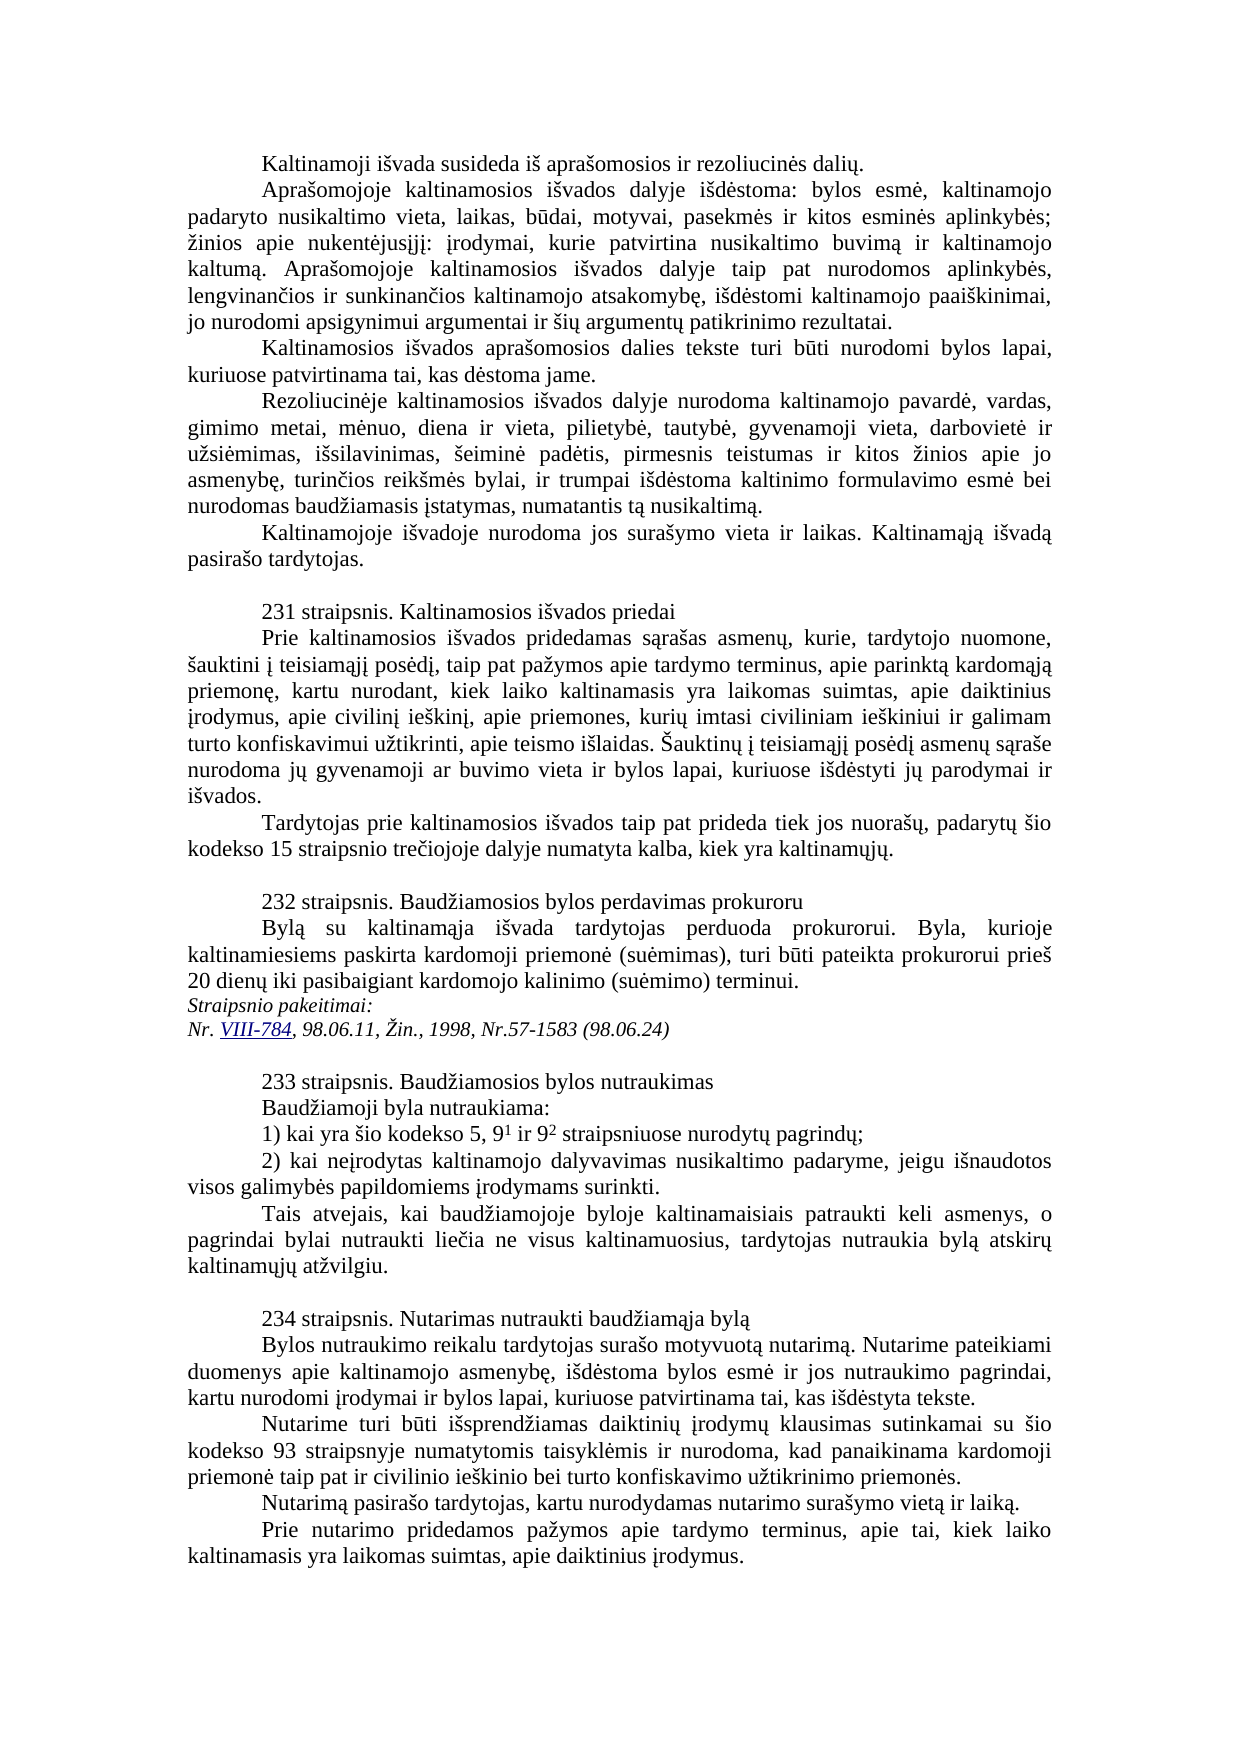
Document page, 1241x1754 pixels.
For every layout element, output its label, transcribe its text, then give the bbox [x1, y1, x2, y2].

text Bylos nutraukimo reikalu tardytojas surašo motyvuotą nutarimą. Nutarime pateikiami duomenys apie kaltinamojo asmenybę, išdėstoma bylos esmė ir jos nutraukimo pagrindai, kartu nurodomi įrodymai ir bylos lapai, kuriuose patvirtinama tai, kas išdėstyta tekste. [187, 1331, 1053, 1410]
text Aprašomojoje kaltinamosios išvados dalyje išdėstoma: bylos esmė, kaltinamojo padaryto nusikaltimo vieta, laikas, būdai, motyvai, pasekmės ir kitos esminės aplinkybės; žinios apie nukentėjusįjį: įrodymai, kurie patvirtina nusikaltimo buvimą ir kaltinamojo kaltumą. Aprašomojoje kaltinamosios išvados dalyje taip pat nurodomos aplinkybės, lengvinančios ir sunkinančios kaltinamojo atsakomybę, išdėstomi kaltinamojo paaiškinimai, jo nurodomi apsigynimui argumentai ir šių argumentų patikrinimo rezultatai. [187, 176, 1053, 334]
text Kaltinamojoje išvadoje nurodoma jos surašymo vieta ir laikas. Kaltinamąją išvadą pasirašo tardytojas. [187, 519, 1053, 572]
text Kaltinamosios išvados aprašomosios dalies tekste turi būti nurodomi bylos lapai, kuriuose patvirtinama tai, kas dėstoma jame. [187, 334, 1053, 387]
text 233 straipsnis. Baudžiamosios bylos nutraukimas [217, 1068, 1053, 1094]
text 231 straipsnis. Kaltinamosios išvados priedai [187, 598, 1053, 624]
text Prie kaltinamosios išvados pridedamas sąrašas asmenų, kurie, tardytojo nuomone, šauktini į teisiamąjį posėdį, taip pat pažymos apie tardymo terminus, apie parinktą kardomąją priemonę, kartu nurodant, kiek laiko kaltinamasis yra laikomas suimtas, apie daiktinius įrodymus, apie civilinį ieškinį, apie priemones, kurių imtasi civiliniam ieškiniui ir galimam turto konfiskavimui užtikrinti, apie teismo išlaidas. Šauktinų į teisiamąjį posėdį asmenų sąraše nurodoma jų gyvenamoji ar buvimo vieta ir bylos lapai, kuriuose išdėstyti jų parodymai ir išvados. [187, 624, 1053, 809]
text Baudžiamoji byla nutraukiama: [217, 1094, 1053, 1121]
text Prie nutarimo pridedamos pažymos apie tardymo terminus, apie tai, kiek laiko kaltinamasis yra laikomas suimtas, apie daiktinius įrodymus. [187, 1516, 1053, 1568]
text 234 straipsnis. Nutarimas nutraukti baudžiamąja bylą [187, 1305, 1053, 1331]
text Straipsnio pakeitimai: [187, 993, 1053, 1017]
text Rezoliucinėje kaltinamosios išvados dalyje nurodoma kaltinamojo pavardė, vardas, gimimo metai, mėnuo, diena ir vieta, pilietybė, tautybė, gyvenamoji vieta, darbovietė ir užsiėmimas, išsilavinimas, šeiminė padėtis, pirmesnis teistumas ir kitos žinios apie jo asmenybę, turinčios reikšmės bylai, ir trumpai išdėstoma kaltinimo formulavimo esmė bei nurodomas baudžiamasis įstatymas, numatantis tą nusikaltimą. [187, 387, 1053, 519]
text 232 straipsnis. Baudžiamosios bylos perdavimas prokuroru [187, 888, 1053, 914]
text Tardytojas prie kaltinamosios išvados taip pat prideda tiek jos nuorašų, padarytų šio kodekso 15 straipsnio trečiojoje dalyje numatyta kalba, kiek yra kaltinamųjų. [187, 809, 1053, 862]
text Kaltinamoji išvada susideda iš aprašomosios ir rezoliucinės dalių. [187, 150, 1053, 176]
text Bylą su kaltinamąja išvada tardytojas perduoda prokurorui. Byla, kurioje kaltinamiesiems paskirta kardomoji priemonė (suėmimas), turi būti pateikta prokurorui prieš 20 dienų iki pasibaigiant kardomojo kalinimo (suėmimo) terminui. [187, 914, 1053, 993]
text 2) kai neįrodytas kaltinamojo dalyvavimas nusikaltimo padaryme, jeigu išnaudotos visos galimybės papildomiems įrodymams surinkti. [187, 1147, 1053, 1199]
text Nr. VIII-784, 98.06.11, Žin., 1998, Nr.57-1583 (98.06.24) [187, 1017, 1053, 1041]
text Nutarimą pasirašo tardytojas, kartu nurodydamas nutarimo surašymo vietą ir laiką. [187, 1489, 1053, 1516]
text Nutarime turi būti išsprendžiamas daiktinių įrodymų klausimas sutinkamai su šio kodekso 93 straipsnyje numatytomis taisyklėmis ir nurodoma, kad panaikinama kardomoji priemonė taip pat ir civilinio ieškinio bei turto konfiskavimo užtikrinimo priemonės. [187, 1410, 1053, 1489]
text Tais atvejais, kai baudžiamojoje byloje kaltinamaisiais patraukti keli asmenys, o pagrindai bylai nutraukti liečia ne visus kaltinamuosius, tardytojas nutraukia bylą atskirų kaltinamųjų atžvilgiu. [187, 1199, 1053, 1279]
text 1) kai yra šio kodekso 5, 91 ir 92 straipsniuose nurodytų pagrindų; [187, 1121, 1053, 1147]
